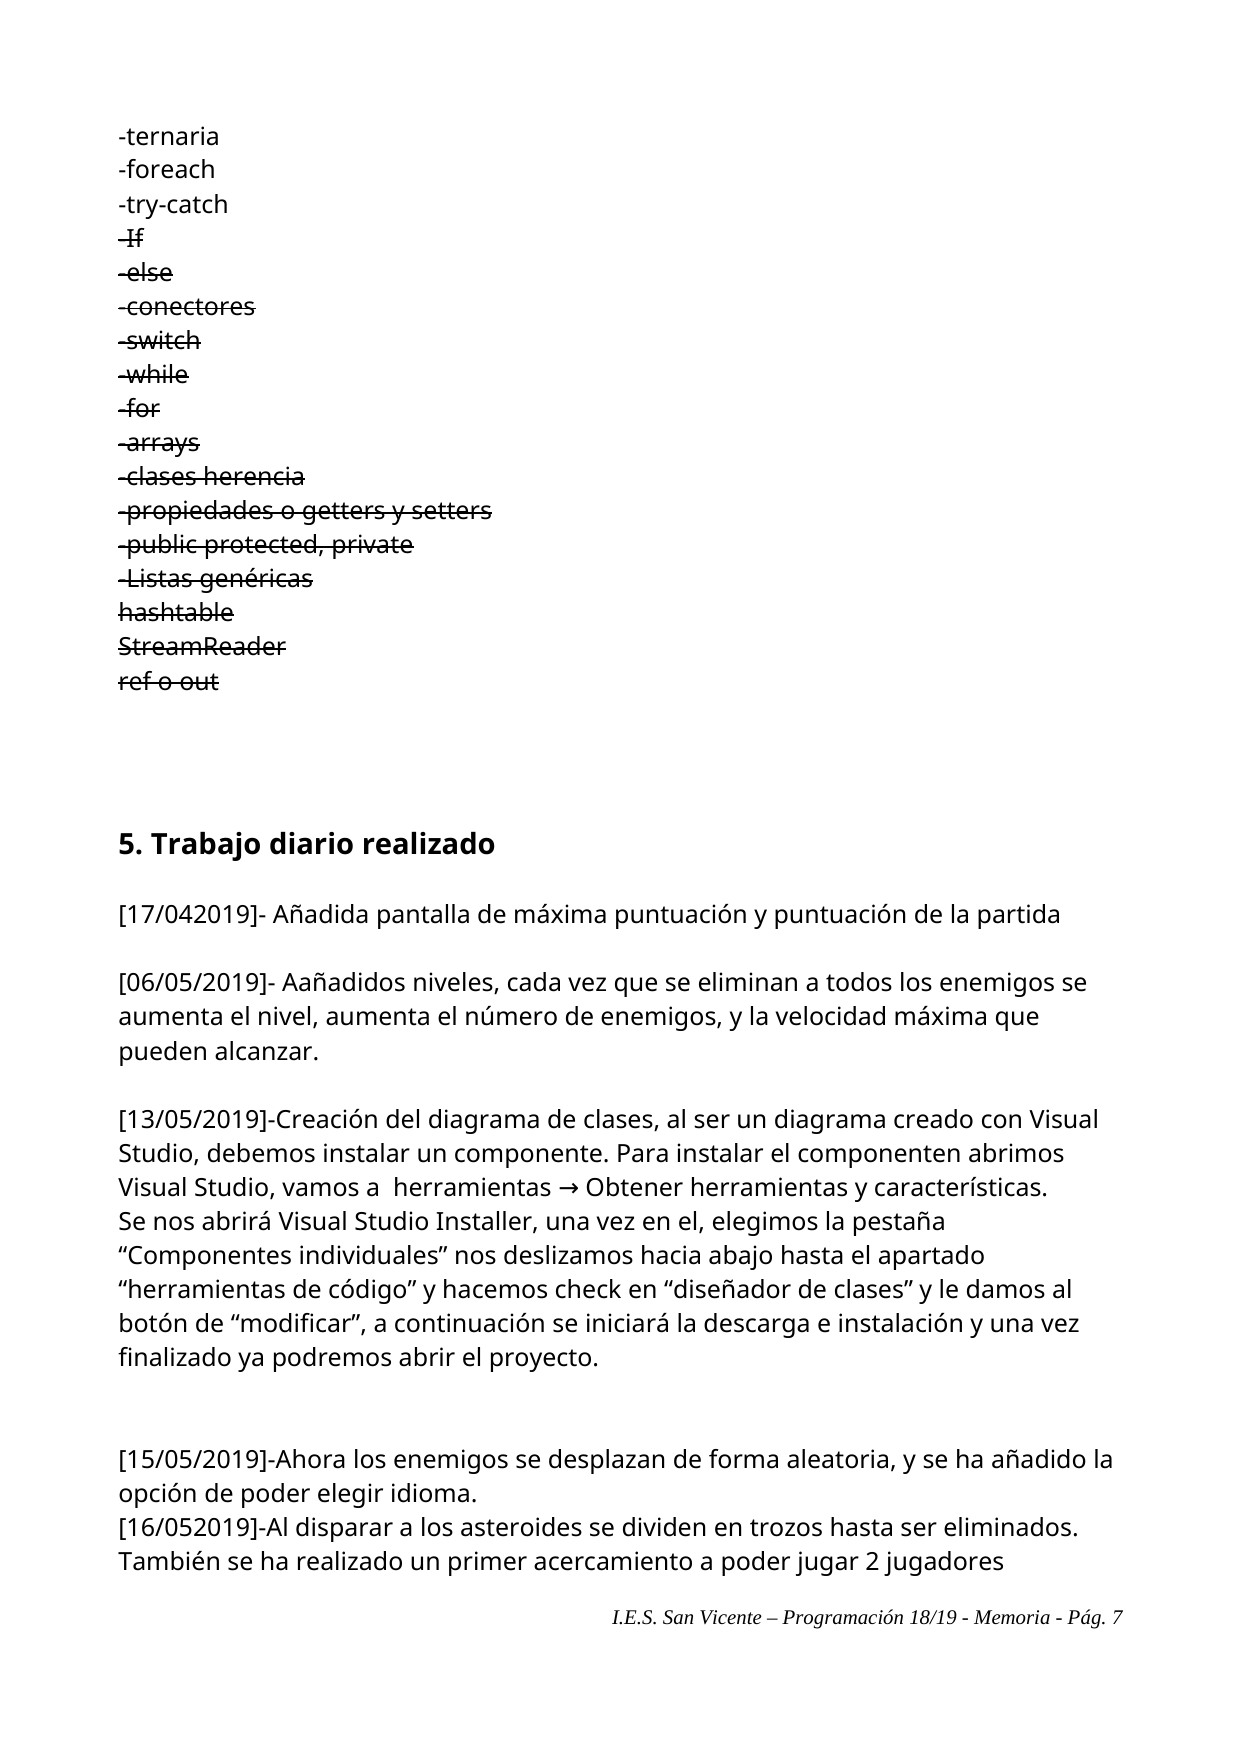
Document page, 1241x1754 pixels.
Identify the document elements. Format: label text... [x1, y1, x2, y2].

text -propiedades o getters y setters [118, 493, 1122, 527]
text -else [118, 254, 1122, 288]
text StreamReader [118, 629, 1122, 663]
subtitle 5. Trabajo diario realizado [118, 823, 1122, 863]
text -clases herencia [118, 459, 1122, 493]
text -foreach [118, 152, 1122, 186]
text -try-catch [118, 186, 1122, 220]
text [13/05/2019]-Creación del diagrama de clases, al ser un diagrama creado con Visual Studio, debemos instalar un componente. Para instalar el componenten abrimos Visual Studio, vamos a herramientas → Obtener herramientas y características. [118, 1101, 1122, 1203]
text [15/05/2019]-Ahora los enemigos se desplazan de forma aleatoria, y se ha añadido la opción de poder elegir idioma. [118, 1442, 1122, 1510]
text -conectores [118, 288, 1122, 322]
text -for [118, 391, 1122, 425]
text Se nos abrirá Visual Studio Installer, una vez en el, elegimos la pestaña “Componentes individuales” nos deslizamos hacia abajo hasta el apartado “herramientas de código” y hacemos check en “diseñador de clases” y le damos al botón de “modificar”, a continuación se iniciará la descarga e instalación y una vez finalizado ya podremos abrir el proyecto. [118, 1203, 1122, 1374]
text -Listas genéricas [118, 561, 1122, 595]
text -arrays [118, 425, 1122, 459]
text hashtable [118, 595, 1122, 629]
text -If [118, 220, 1122, 254]
text ref o out [118, 663, 1122, 697]
text [17/042019]- Añadida pantalla de máxima puntuación y puntuación de la partida [118, 897, 1122, 931]
text -while [118, 357, 1122, 391]
text [16/052019]-Al disparar a los asteroides se dividen en trozos hasta ser eliminados. También se ha realizado un primer acercamiento a poder jugar 2 jugadores [118, 1510, 1122, 1578]
text -public protected, private [118, 527, 1122, 561]
text -switch [118, 322, 1122, 357]
text -ternaria [118, 118, 1122, 152]
text [06/05/2019]- Aañadidos niveles, cada vez que se eliminan a todos los enemigos se aumenta el nivel, aumenta el número de enemigos, y la velocidad máxima que pueden alcanzar. [118, 965, 1122, 1067]
